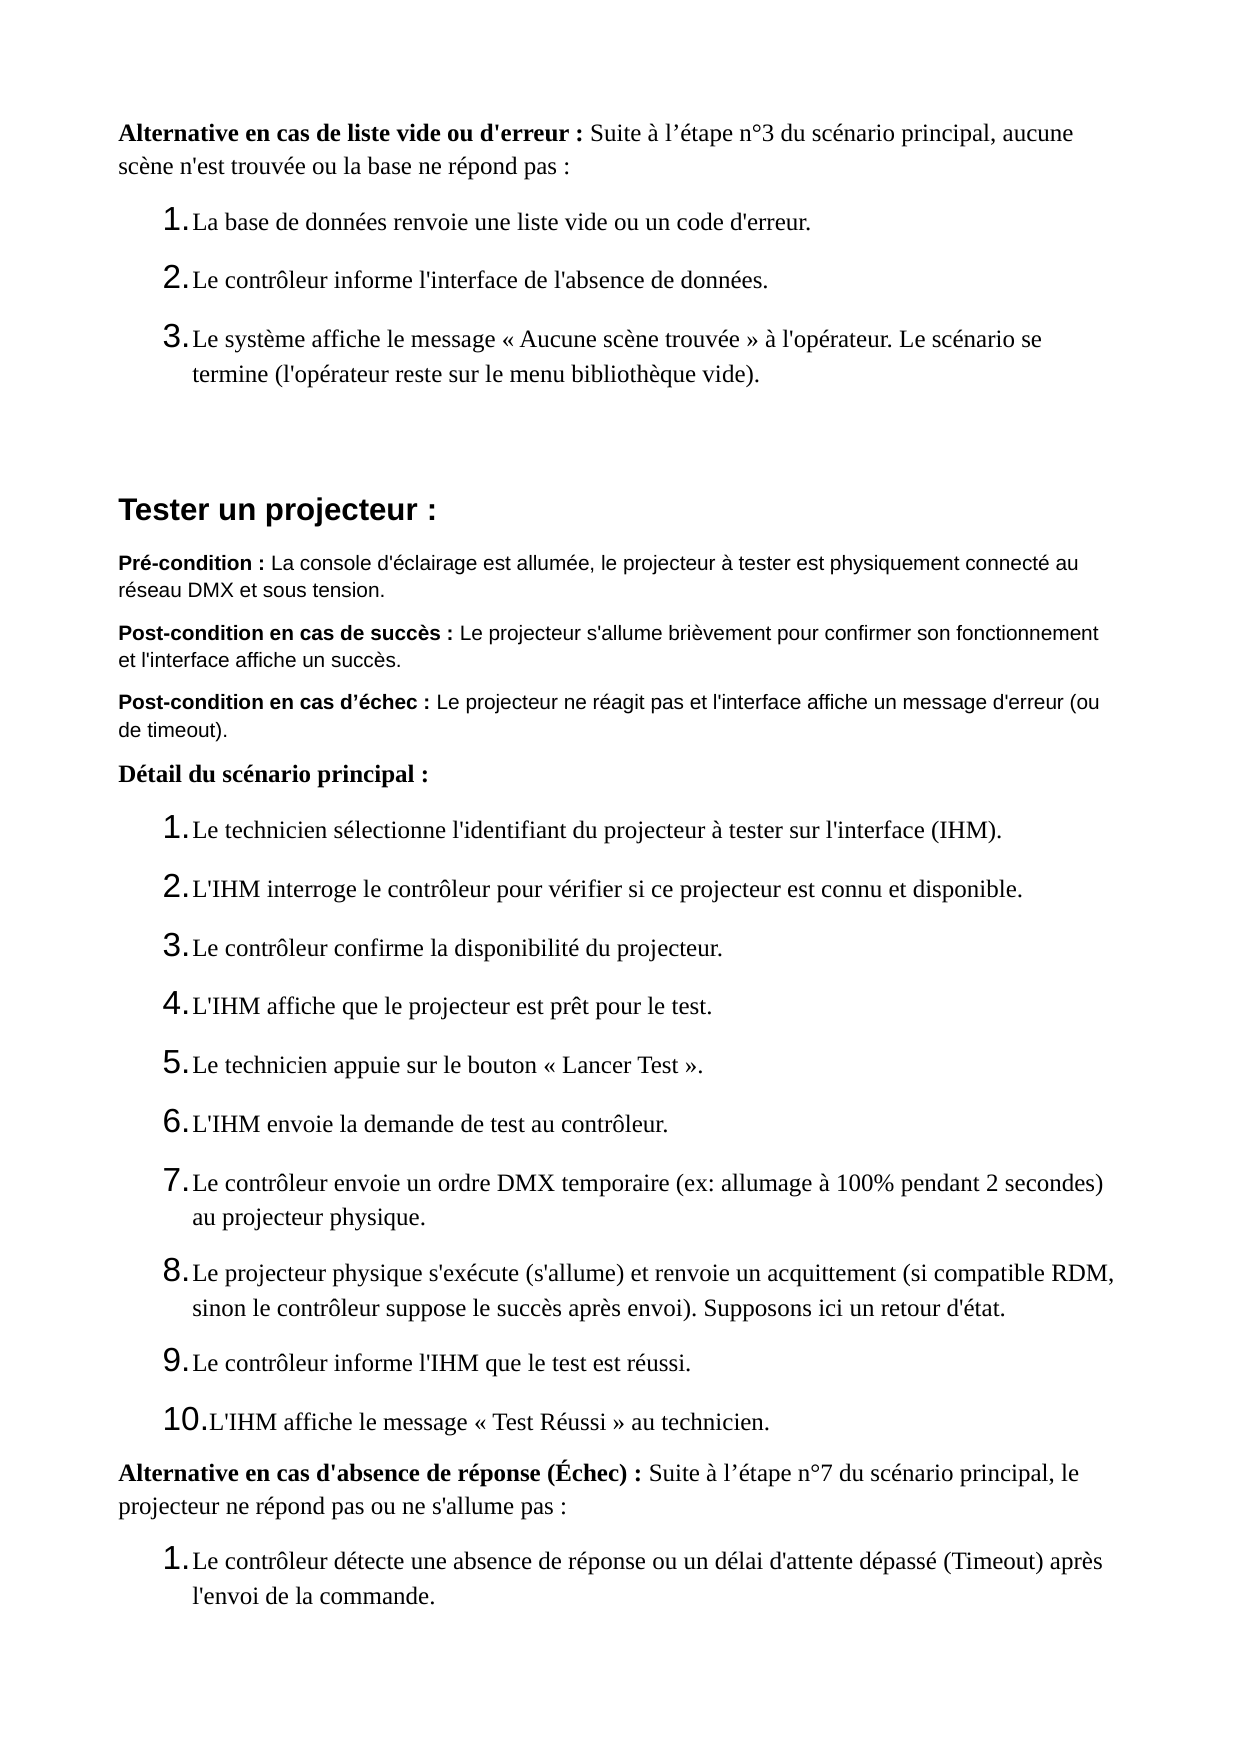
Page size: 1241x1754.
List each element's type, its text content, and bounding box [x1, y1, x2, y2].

text Alternative en cas d'absence de réponse (Échec) : Suite à l’étape n°7 du scénario principal, le projecteur ne répond pas ou ne s'allume pas : [118, 1458, 1122, 1519]
list Le projecteur physique s'exécute (s'allume) et renvoie un acquittement (si compatible RDM, sinon le contrôleur suppose le succès après envoi). Supposons ici un retour d'état. [162, 1250, 1122, 1321]
text Détail du scénario principal : [118, 759, 1122, 788]
list L'IHM affiche le message « Test Réussi » au technicien. [162, 1399, 1122, 1437]
text Alternative en cas de liste vide ou d'erreur : Suite à l’étape n°3 du scénario principal, aucune scène n'est trouvée ou la base ne répond pas : [118, 118, 1122, 180]
list L'IHM interroge le contrôleur pour vérifier si ce projecteur est connu et disponible. [162, 866, 1122, 904]
text Pré-condition : La console d'éclairage est allumée, le projecteur à tester est physiquement connecté au réseau DMX et sous tension. [118, 551, 1122, 602]
list Le technicien sélectionne l'identifiant du projecteur à tester sur l'interface (IHM). [162, 807, 1122, 846]
list Le contrôleur informe l'interface de l'absence de données. [162, 257, 1122, 296]
text Tester un projecteur : [118, 491, 1122, 527]
text Post-condition en cas d’échec : Le projecteur ne réagit pas et l'interface affiche un message d'erreur (ou de timeout). [118, 690, 1122, 741]
text Post-condition en cas de succès : Le projecteur s'allume brièvement pour confirmer son fonctionnement et l'interface affiche un succès. [118, 620, 1122, 672]
list Le système affiche le message « Aucune scène trouvée » à l'opérateur. Le scénario se termine (l'opérateur reste sur le menu bibliothèque vide). [162, 316, 1122, 388]
list Le technicien appuie sur le bouton « Lancer Test ». [162, 1042, 1122, 1081]
list Le contrôleur envoie un ordre DMX temporaire (ex: allumage à 100% pendant 2 secondes) au projecteur physique. [162, 1160, 1122, 1231]
list L'IHM envoie la demande de test au contrôleur. [162, 1101, 1122, 1139]
list Le contrôleur détecte une absence de réponse ou un délai d'attente dépassé (Timeout) après l'envoi de la commande. [162, 1538, 1122, 1610]
list L'IHM affiche que le projecteur est prêt pour le test. [162, 983, 1122, 1022]
list Le contrôleur informe l'IHM que le test est réussi. [162, 1340, 1122, 1379]
list La base de données renvoie une liste vide ou un code d'erreur. [162, 199, 1122, 237]
list Le contrôleur confirme la disponibilité du projecteur. [162, 925, 1122, 963]
